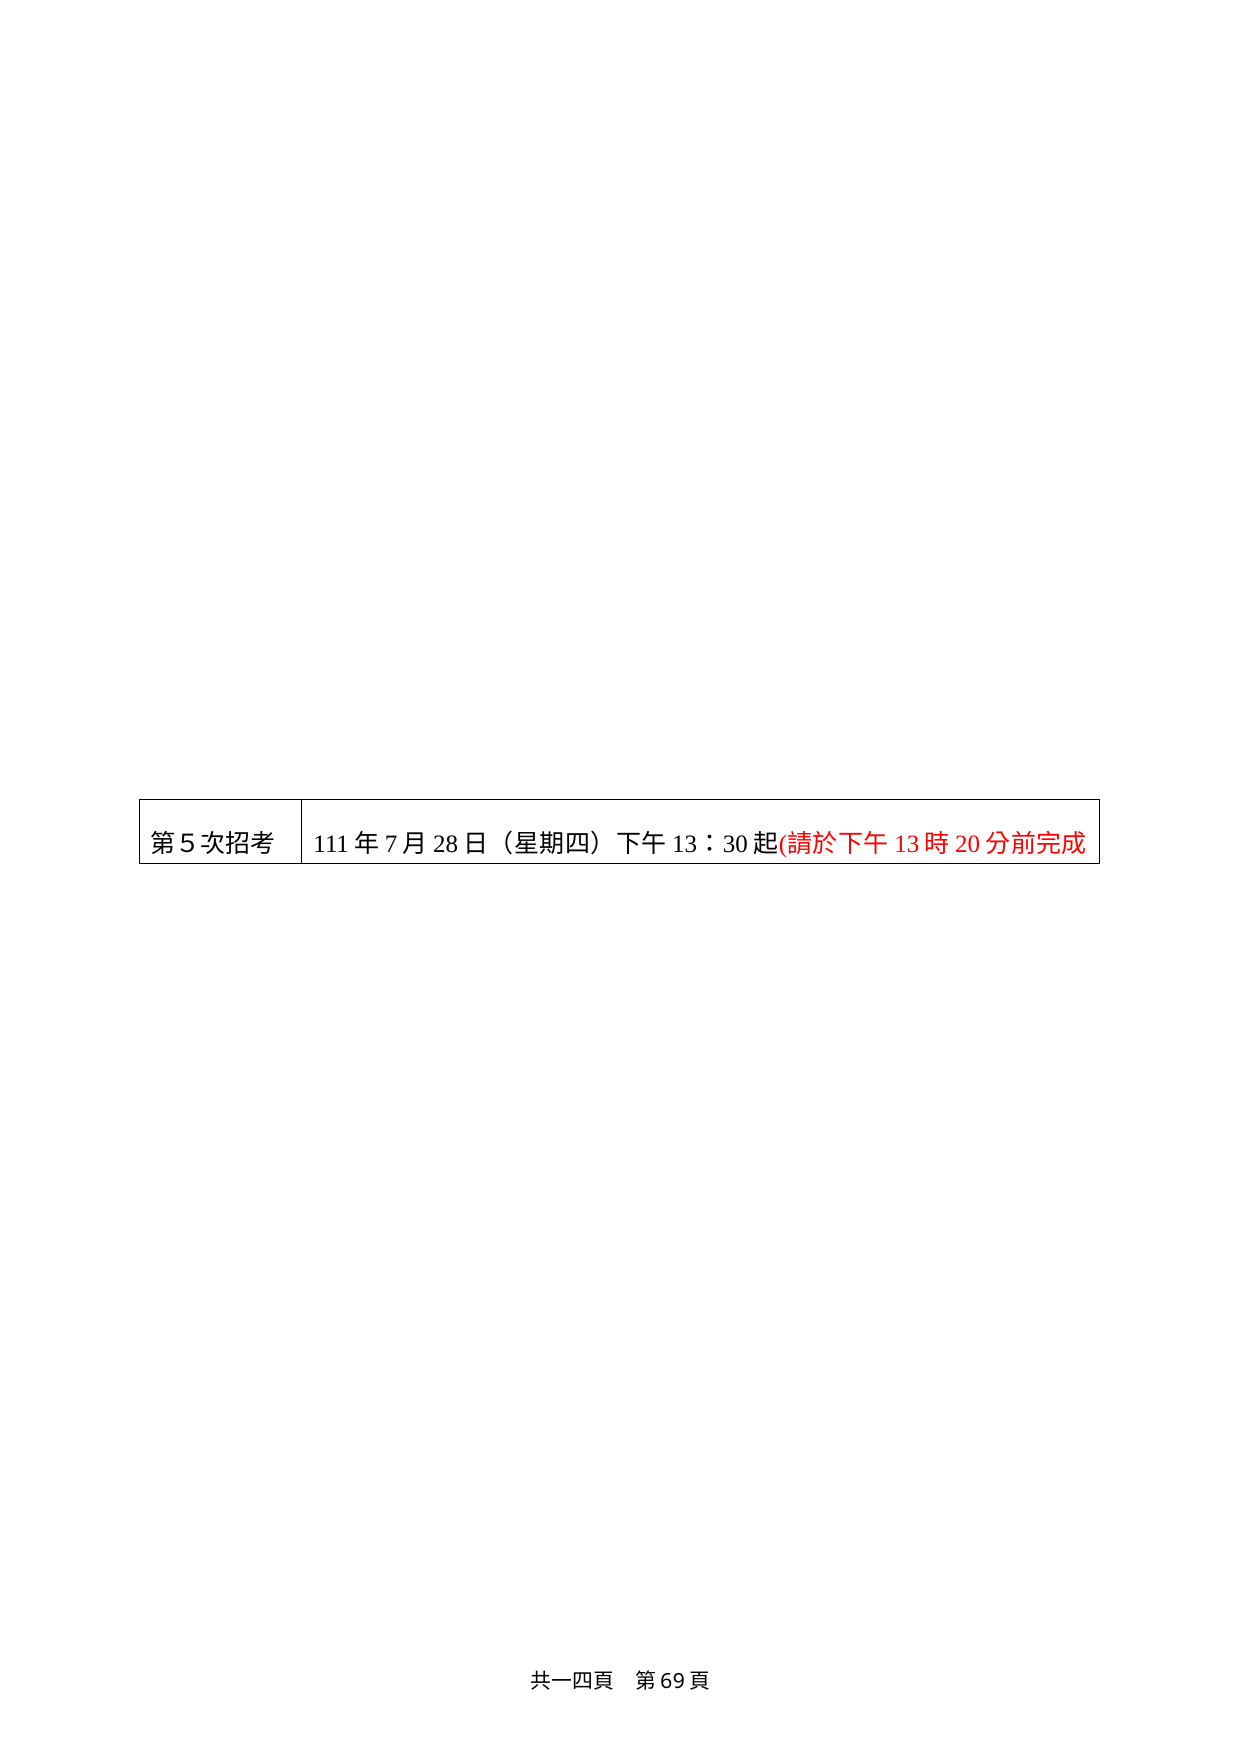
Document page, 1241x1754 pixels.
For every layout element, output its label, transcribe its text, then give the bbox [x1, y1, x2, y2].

table_cell 111年7月28日（星期四）下午13：30起(請於下午13時20分前完成 [302, 800, 1099, 863]
table_cell 第５次招考 [140, 800, 301, 863]
